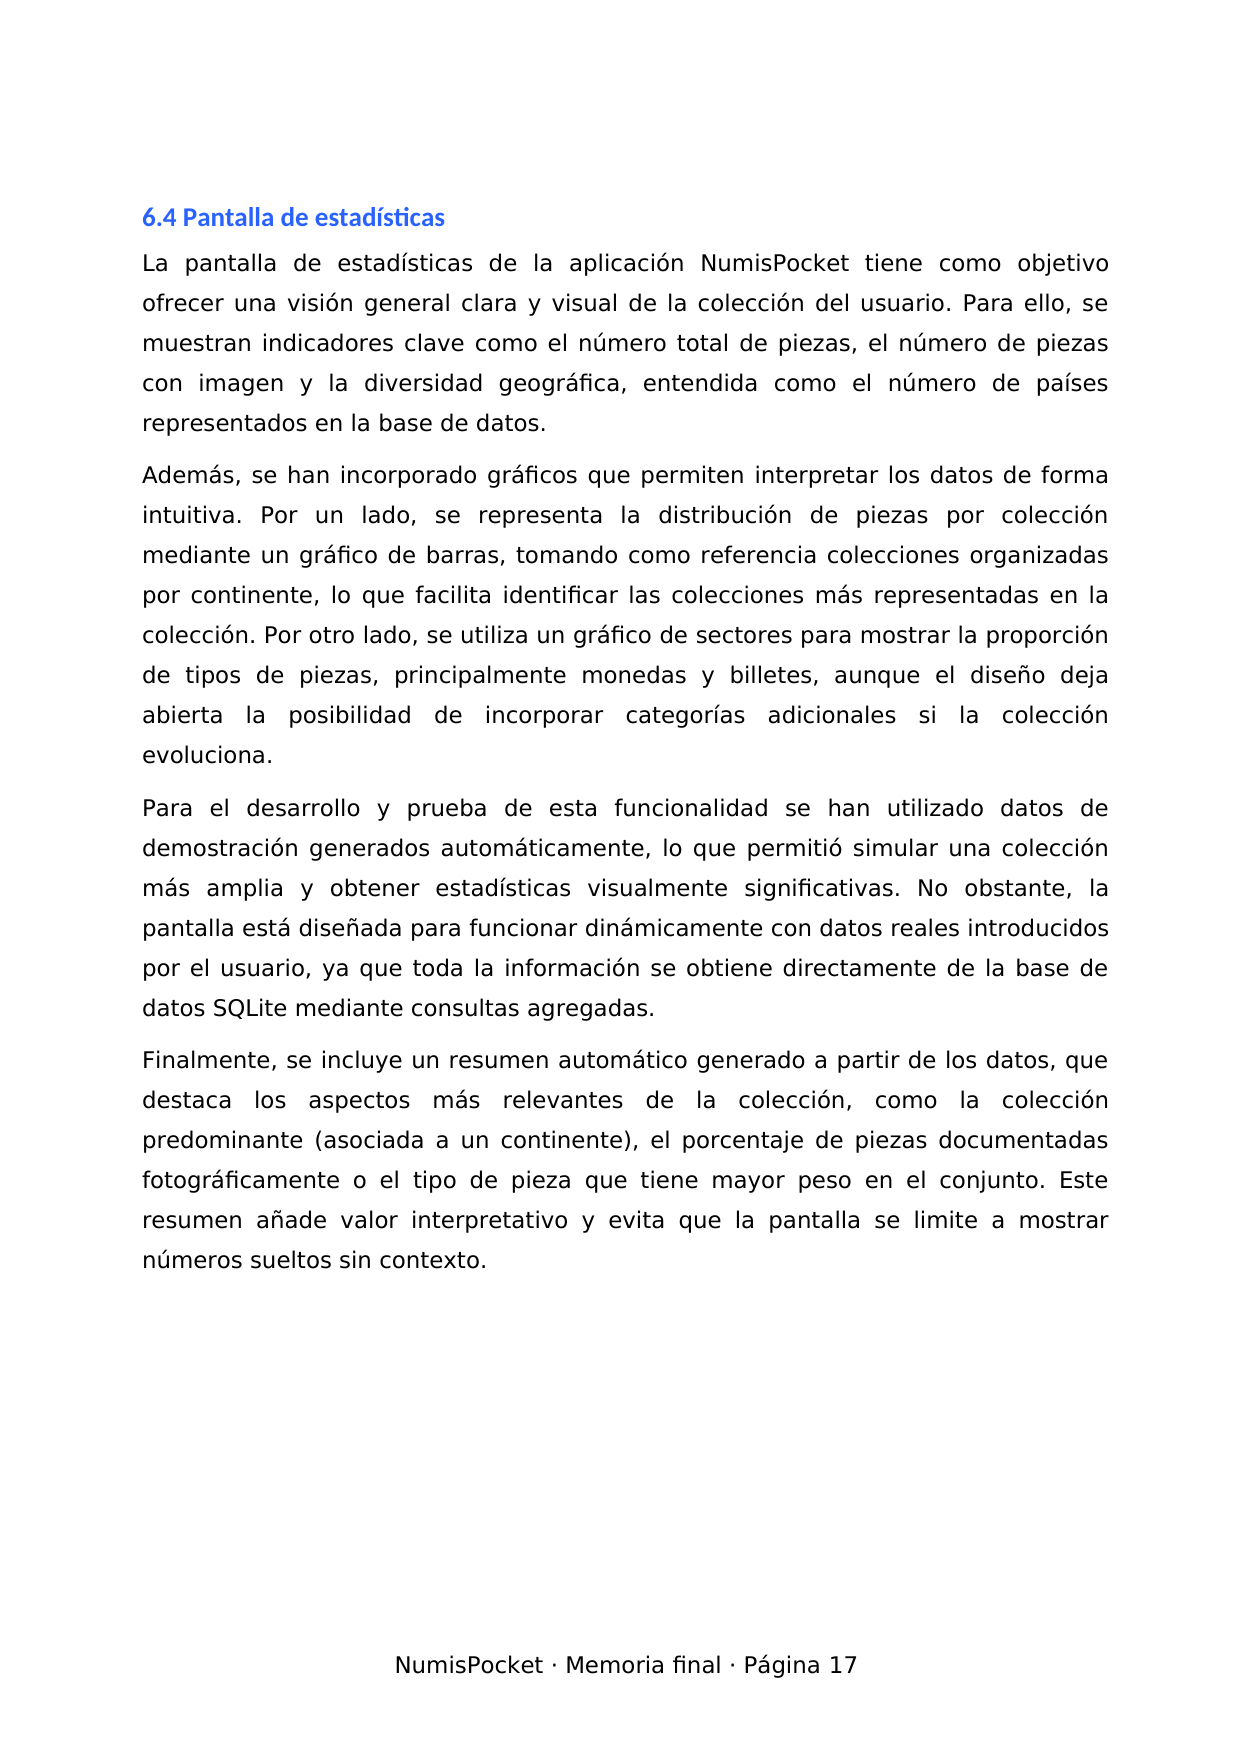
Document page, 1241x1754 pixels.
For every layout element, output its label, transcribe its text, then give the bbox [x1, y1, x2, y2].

subtitle 6.4 Pantalla de estadísticas [142, 200, 1110, 233]
text Para el desarrollo y prueba de esta funcionalidad se han utilizado datos de demostración generados automáticamente, lo que permitió simular una colección más amplia y obtener estadísticas visualmente significativas. No obstante, la pantalla está diseñada para funcionar dinámicamente con datos reales introducidos por el usuario, ya que toda la información se obtiene directamente de la base de datos SQLite mediante consultas agregadas. [142, 795, 1110, 1021]
text Finalmente, se incluye un resumen automático generado a partir de los datos, que destaca los aspectos más relevantes de la colección, como la colección predominante (asociada a un continente), el porcentaje de piezas documentadas fotográficamente o el tipo de pieza que tiene mayor peso en el conjunto. Este resumen añade valor interpretativo y evita que la pantalla se limite a mostrar números sueltos sin contexto. [142, 1047, 1110, 1274]
text La pantalla de estadísticas de la aplicación NumisPocket tiene como objetivo ofrecer una visión general clara y visual de la colección del usuario. Para ello, se muestran indicadores clave como el número total de piezas, el número de piezas con imagen y la diversidad geográfica, entendida como el número de países representados en la base de datos. [142, 250, 1110, 436]
text Además, se han incorporado gráficos que permiten interpretar los datos de forma intuitiva. Por un lado, se representa la distribución de piezas por colección mediante un gráfico de barras, tomando como referencia colecciones organizadas por continente, lo que facilita identificar las colecciones más representadas en la colección. Por otro lado, se utiliza un gráfico de sectores para mostrar la proporción de tipos de piezas, principalmente monedas y billetes, aunque el diseño deja abierta la posibilidad de incorporar categorías adicionales si la colección evoluciona. [142, 462, 1110, 769]
